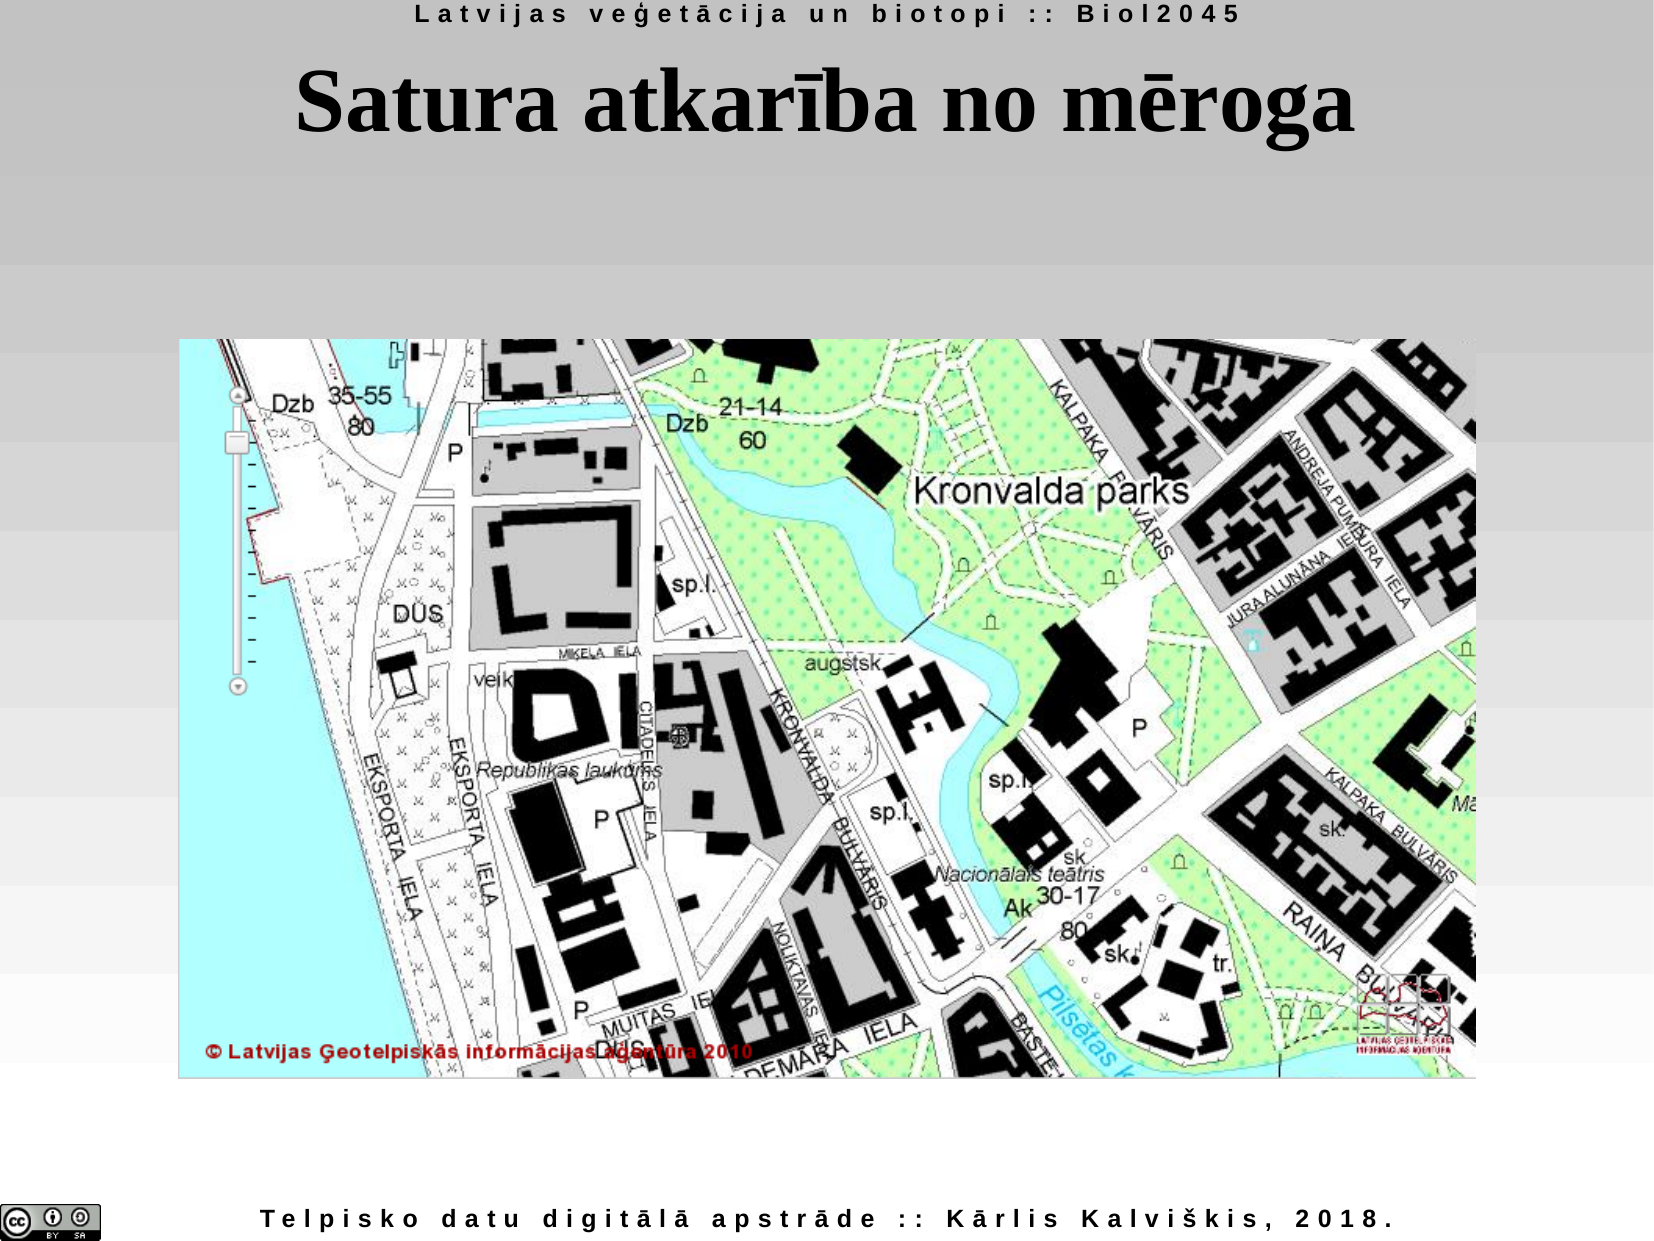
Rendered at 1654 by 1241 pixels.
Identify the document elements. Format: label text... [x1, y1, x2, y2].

title Satura atkarība no mēroga [29, 49, 1625, 296]
picture [0, 0, 1654, 1241]
